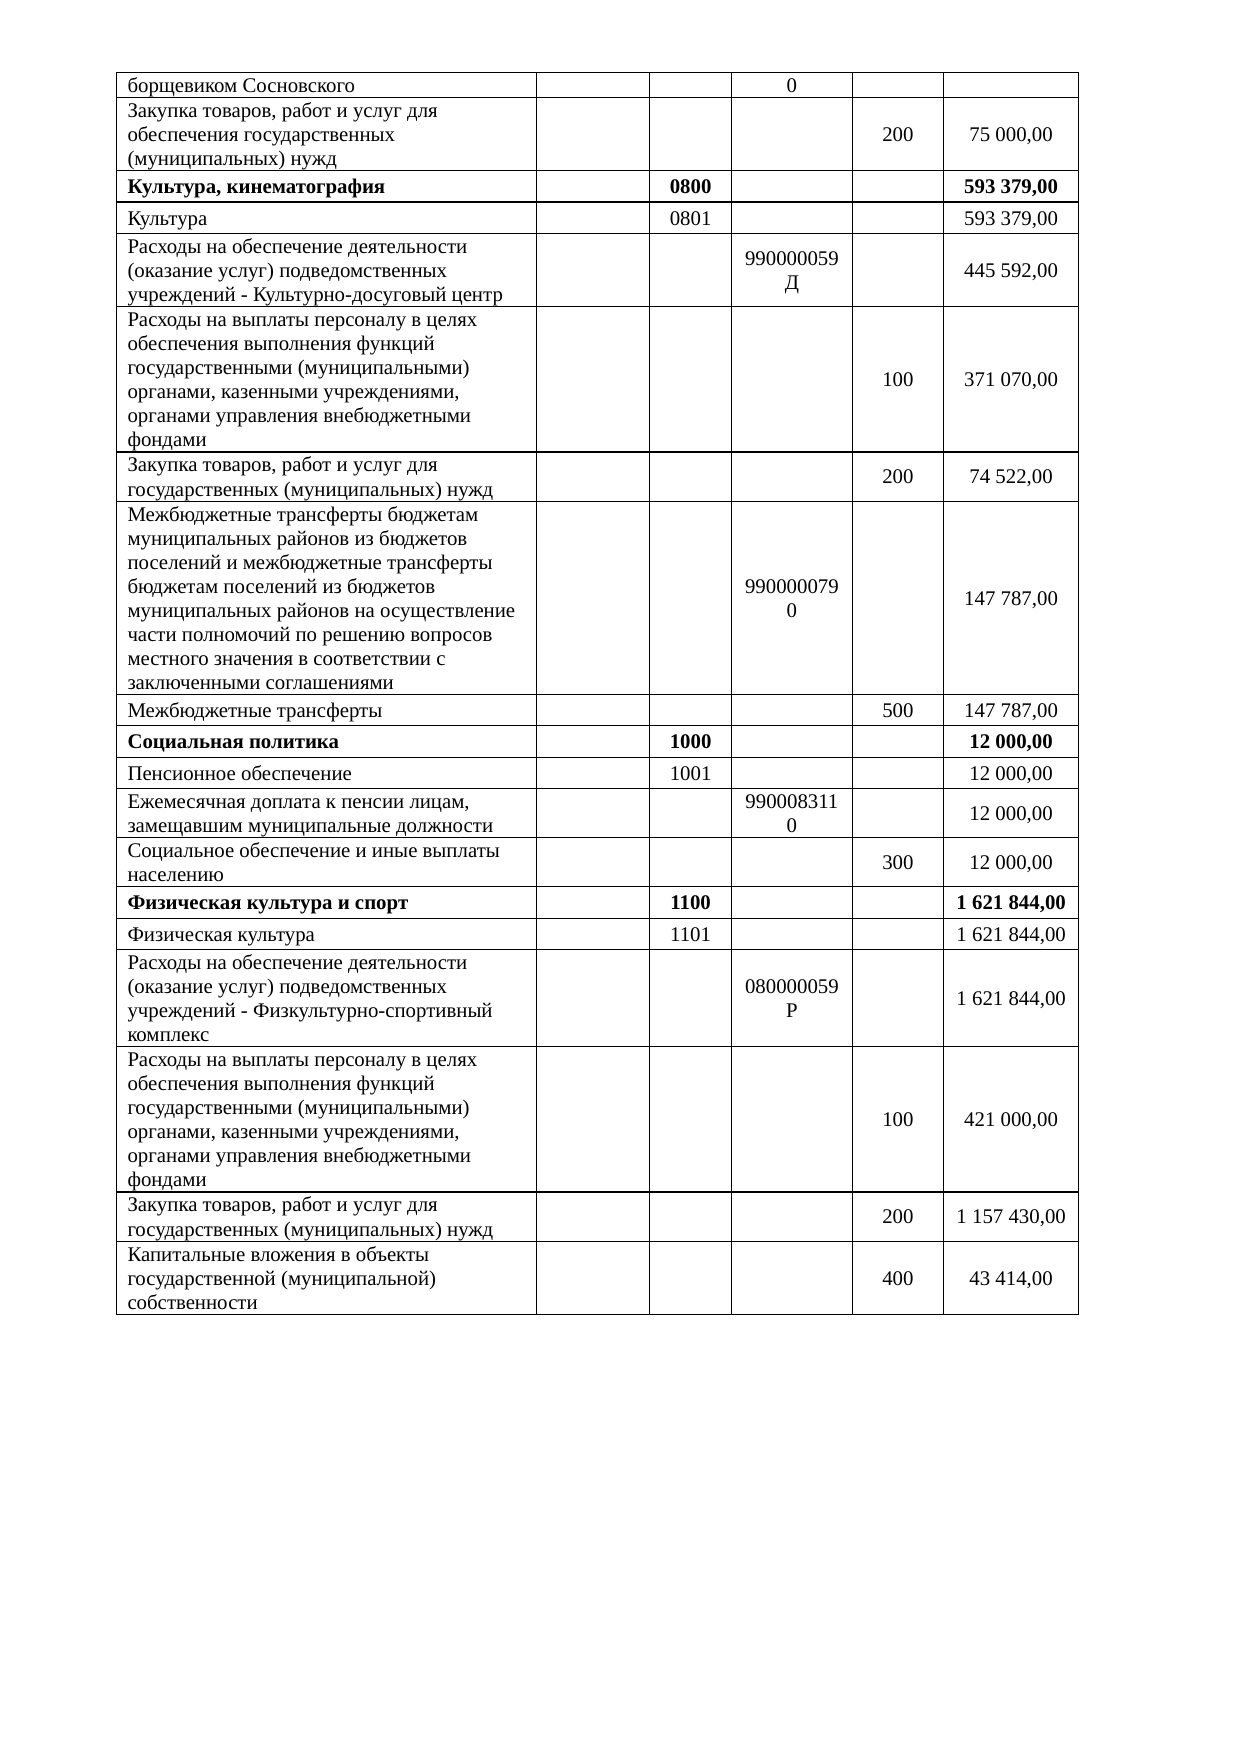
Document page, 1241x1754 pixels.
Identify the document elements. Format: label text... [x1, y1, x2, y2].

table_cell Расходы на обеспечение деятельности (оказание услуг) подведомственных учреждений - Культурно-досуговый центр [117, 234, 536, 306]
table_cell 147 787,00 [944, 502, 1078, 694]
table_cell [853, 887, 943, 917]
table_cell [732, 919, 852, 949]
table_cell [537, 1193, 649, 1241]
table_cell 200 [853, 98, 943, 170]
table_cell [732, 695, 852, 725]
table_cell [650, 695, 731, 725]
table_cell [650, 950, 731, 1046]
table_cell [732, 1047, 852, 1191]
table_cell 1100 [650, 887, 731, 917]
table_cell 1 157 430,00 [944, 1193, 1078, 1241]
table_cell [537, 307, 649, 451]
table_cell [537, 950, 649, 1046]
table_cell [650, 234, 731, 306]
table_cell [537, 1242, 649, 1314]
table_cell [650, 838, 731, 886]
table_cell Закупка товаров, работ и услуг для государственных (муниципальных) нужд [117, 453, 536, 501]
table_cell [732, 307, 852, 451]
table_cell [853, 726, 943, 757]
table_cell [537, 838, 649, 886]
table_cell [650, 307, 731, 451]
table_cell [732, 1242, 852, 1314]
table_cell Межбюджетные трансферты [117, 695, 536, 725]
table_cell 100 [853, 307, 943, 451]
table_cell [537, 73, 649, 97]
table_cell 147 787,00 [944, 695, 1078, 725]
table_cell 200 [853, 453, 943, 501]
table_cell Расходы на выплаты персоналу в целях обеспечения выполнения функций государственными (муниципальными) органами, казенными учреждениями, органами управления внебюджетными фондами [117, 307, 536, 451]
table_cell [944, 73, 1078, 97]
table_cell 593 379,00 [944, 203, 1078, 233]
table_cell [732, 203, 852, 233]
table_cell [650, 789, 731, 837]
table_cell [853, 234, 943, 306]
table_cell [537, 203, 649, 233]
table_cell Расходы на выплаты персоналу в целях обеспечения выполнения функций государственными (муниципальными) органами, казенными учреждениями, органами управления внебюджетными фондами [117, 1047, 536, 1191]
table_cell 43 414,00 [944, 1242, 1078, 1314]
table_cell [853, 919, 943, 949]
table_cell 1101 [650, 919, 731, 949]
table_cell [537, 887, 649, 917]
table_cell Закупка товаров, работ и услуг для обеспечения государственных (муниципальных) нужд [117, 98, 536, 170]
table_cell 445 592,00 [944, 234, 1078, 306]
table_cell 74 522,00 [944, 453, 1078, 501]
table_cell [650, 1242, 731, 1314]
table_cell 100 [853, 1047, 943, 1191]
table_cell [853, 203, 943, 233]
table_cell Физическая культура [117, 919, 536, 949]
table_cell 0 [732, 73, 852, 97]
table_cell борщевиком Сосновского [117, 73, 536, 97]
table_cell 0801 [650, 203, 731, 233]
table_cell [650, 1047, 731, 1191]
table_cell Закупка товаров, работ и услуг для государственных (муниципальных) нужд [117, 1193, 536, 1241]
table_cell [650, 98, 731, 170]
table_cell Расходы на обеспечение деятельности (оказание услуг) подведомственных учреждений - Физкультурно-спортивный комплекс [117, 950, 536, 1046]
table_cell Ежемесячная доплата к пенсии лицам, замещавшим муниципальные должности [117, 789, 536, 837]
table_cell 9900083110 [732, 789, 852, 837]
table_cell [537, 171, 649, 201]
table_cell 400 [853, 1242, 943, 1314]
table_cell 200 [853, 1193, 943, 1241]
table_cell [732, 887, 852, 917]
table_cell [853, 758, 943, 788]
table_cell [732, 453, 852, 501]
table_cell Капитальные вложения в объекты государственной (муниципальной) собственности [117, 1242, 536, 1314]
table_cell [732, 171, 852, 201]
table_cell 1 621 844,00 [944, 887, 1078, 917]
table_cell [853, 171, 943, 201]
table_cell [650, 453, 731, 501]
table_cell [853, 789, 943, 837]
table_cell 12 000,00 [944, 726, 1078, 757]
table_cell Культура, кинематография [117, 171, 536, 201]
table_cell [537, 234, 649, 306]
table_cell [650, 1193, 731, 1241]
table_cell [537, 789, 649, 837]
table_cell Межбюджетные трансферты бюджетам муниципальных районов из бюджетов поселений и межбюджетные трансферты бюджетам поселений из бюджетов муниципальных районов на осуществление части полномочий по решению вопросов местного значения в соответствии с заключенными соглашениями [117, 502, 536, 694]
table_cell 12 000,00 [944, 789, 1078, 837]
table_cell [537, 695, 649, 725]
table_cell 500 [853, 695, 943, 725]
table_cell [537, 453, 649, 501]
table_cell [853, 502, 943, 694]
table_cell [650, 73, 731, 97]
table_cell [537, 919, 649, 949]
table_cell 080000059Р [732, 950, 852, 1046]
table_cell [650, 502, 731, 694]
table_cell 1000 [650, 726, 731, 757]
table_cell 1 621 844,00 [944, 919, 1078, 949]
table_cell 1 621 844,00 [944, 950, 1078, 1046]
table_cell [732, 1193, 852, 1241]
table_cell Культура [117, 203, 536, 233]
table_cell 990000059Д [732, 234, 852, 306]
table_cell [537, 1047, 649, 1191]
table_cell Пенсионное обеспечение [117, 758, 536, 788]
table_cell Социальное обеспечение и иные выплаты населению [117, 838, 536, 886]
table_cell [537, 502, 649, 694]
table_cell [853, 950, 943, 1046]
table_cell [537, 726, 649, 757]
table_cell [732, 838, 852, 886]
table_cell [537, 758, 649, 788]
table_cell [732, 726, 852, 757]
table_cell Социальная политика [117, 726, 536, 757]
table_cell [537, 98, 649, 170]
table_cell 9900000790 [732, 502, 852, 694]
table_cell 12 000,00 [944, 758, 1078, 788]
table_cell 1001 [650, 758, 731, 788]
table_cell 300 [853, 838, 943, 886]
table_cell [732, 98, 852, 170]
table_cell 593 379,00 [944, 171, 1078, 201]
table_cell 12 000,00 [944, 838, 1078, 886]
table_cell [732, 758, 852, 788]
table_cell [853, 73, 943, 97]
table_cell 421 000,00 [944, 1047, 1078, 1191]
table_cell 75 000,00 [944, 98, 1078, 170]
table_cell 0800 [650, 171, 731, 201]
table_cell Физическая культура и спорт [117, 887, 536, 917]
table_cell 371 070,00 [944, 307, 1078, 451]
